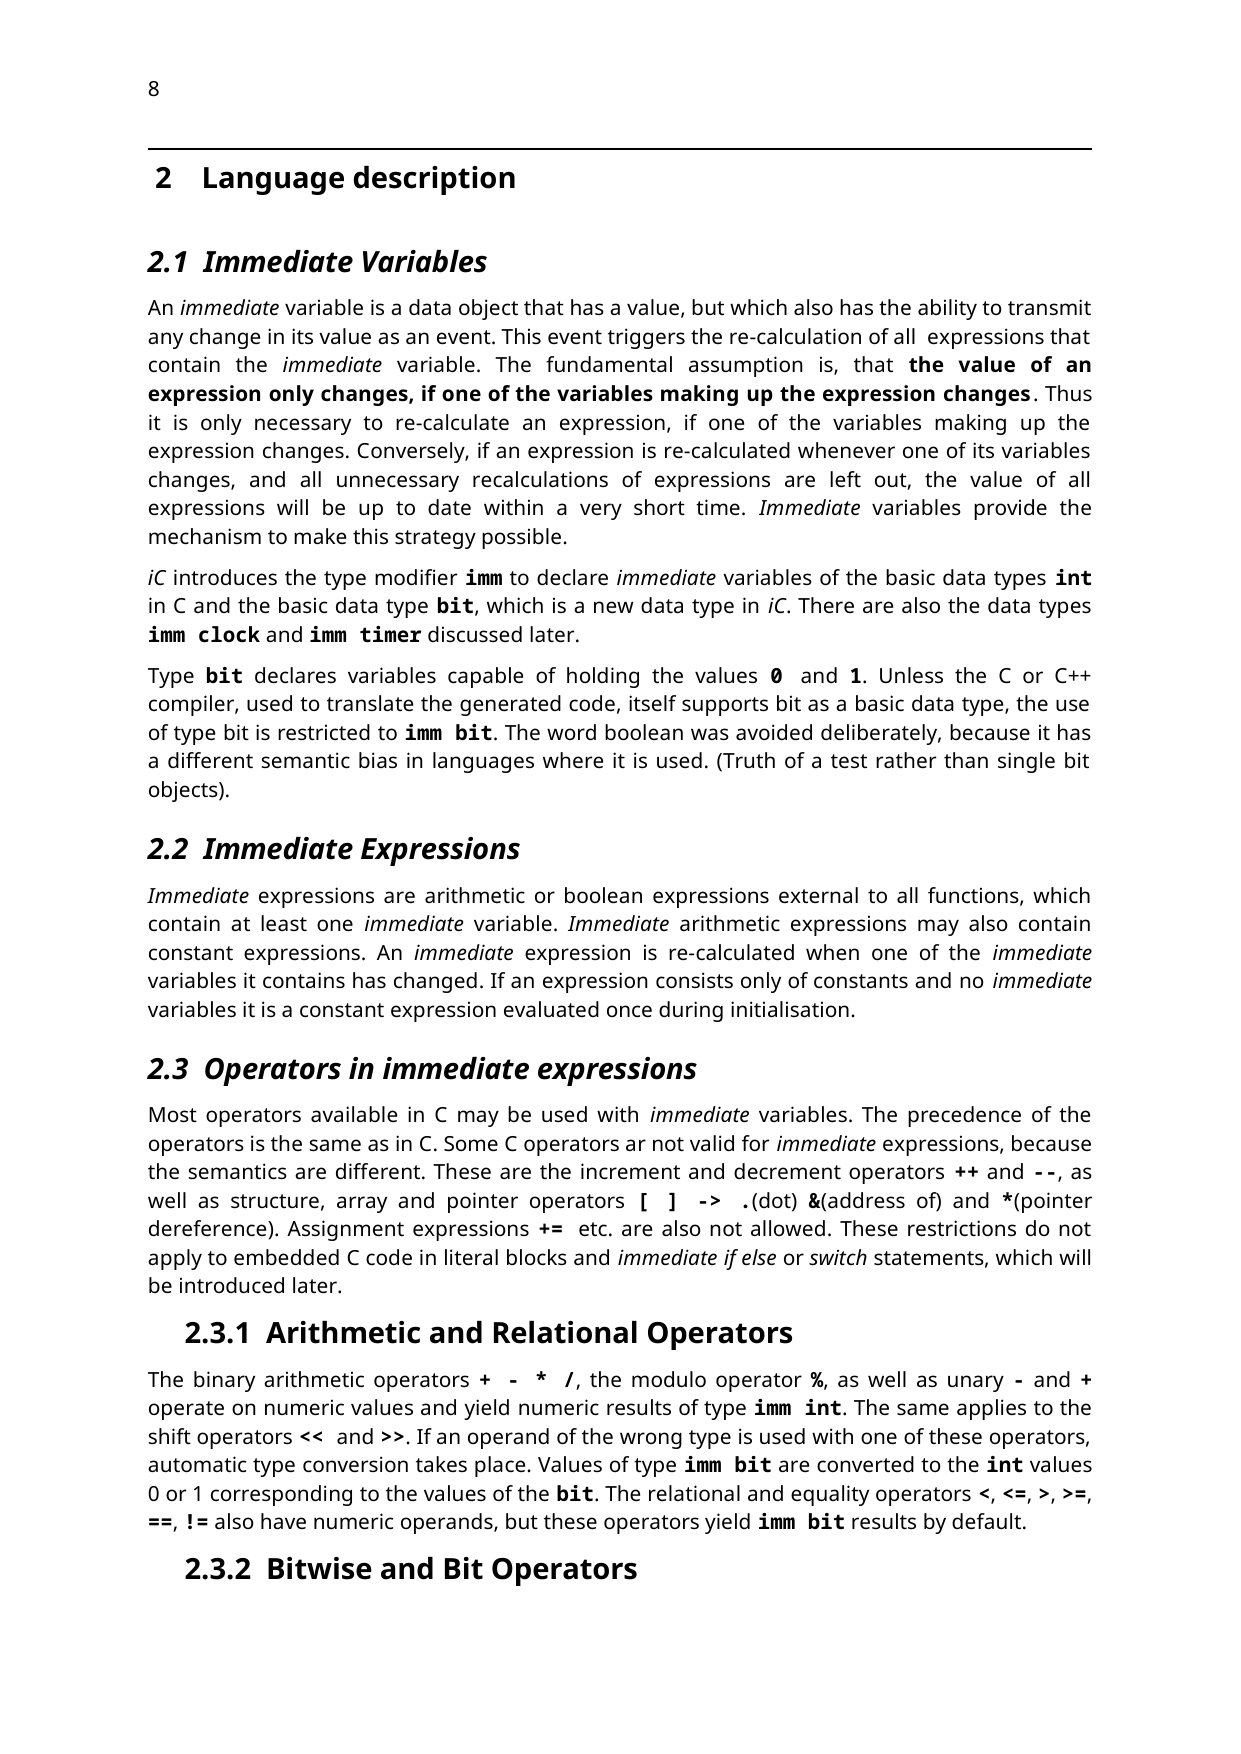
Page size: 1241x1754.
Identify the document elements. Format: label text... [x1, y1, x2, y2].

text iC introduces the type modifier imm to declare immediate variables of the basic data types int in C and the basic data type bit, which is a new data type in iC. There are also the data types imm clock and imm timer discussed later. [148, 563, 1092, 648]
subtitle Operators in immediate expressions [148, 1048, 1092, 1088]
subtitle Language description [148, 150, 1092, 204]
text Type bit declares variables capable of holding the values 0 and 1. Unless the C or C++ compiler, used to translate the generated code, itself supports bit as a basic data type, the use of type bit is restricted to imm bit. The word boolean was avoided deliberately, because it has a different semantic bias in languages where it is used. (Truth of a test rather than single bit objects). [148, 661, 1092, 803]
text An immediate variable is a data object that has a value, but which also has the ability to transmit any change in its value as an event. This event triggers the re-calculation of all expressions that contain the immediate variable. The fundamental assumption is, that the value of an expression only changes, if one of the variables making up the expression changes. Thus it is only necessary to re-calculate an expression, if one of the variables making up the expression changes. Conversely, if an expression is re-calculated whenever one of its variables changes, and all unnecessary recalculations of expressions are left out, the value of all expressions will be up to date within a very short time. Immediate variables provide the mechanism to make this strategy possible. [148, 293, 1092, 550]
subtitle Arithmetic and Relational Operators [184, 1312, 1092, 1352]
subtitle Immediate Variables [148, 241, 1092, 281]
subtitle Immediate Expressions [148, 828, 1092, 868]
text The binary arithmetic operators + - * /, the modulo operator %, as well as unary - and + operate on numeric values and yield numeric results of type imm int. The same applies to the shift operators << and >>. If an operand of the wrong type is used with one of these operators, automatic type conversion takes place. Values of type imm bit are converted to the int values 0 or 1 corresponding to the values of the bit. The relational and equality operators <, <=, >, >=, ==, != also have numeric operands, but these operators yield imm bit results by default. [148, 1364, 1092, 1536]
text Most operators available in C may be used with immediate variables. The precedence of the operators is the same as in C. Some C operators ar not valid for immediate expressions, because the semantics are different. These are the increment and decrement operators ++ and --, as well as structure, array and pointer operators [ ] -> .(dot) &(address of) and *(pointer dereference). Assignment expressions += etc. are also not allowed. These restrictions do not apply to embedded C code in literal blocks and immediate if else or switch statements, which will be introduced later. [148, 1100, 1092, 1300]
text Immediate expressions are arithmetic or boolean expressions external to all functions, which contain at least one immediate variable. Immediate arithmetic expressions may also contain constant expressions. An immediate expression is re-calculated when one of the immediate variables it contains has changed. If an expression consists only of constants and no immediate variables it is a constant expression evaluated once during initialisation. [148, 881, 1092, 1023]
subtitle Bitwise and Bit Operators [184, 1548, 1092, 1588]
